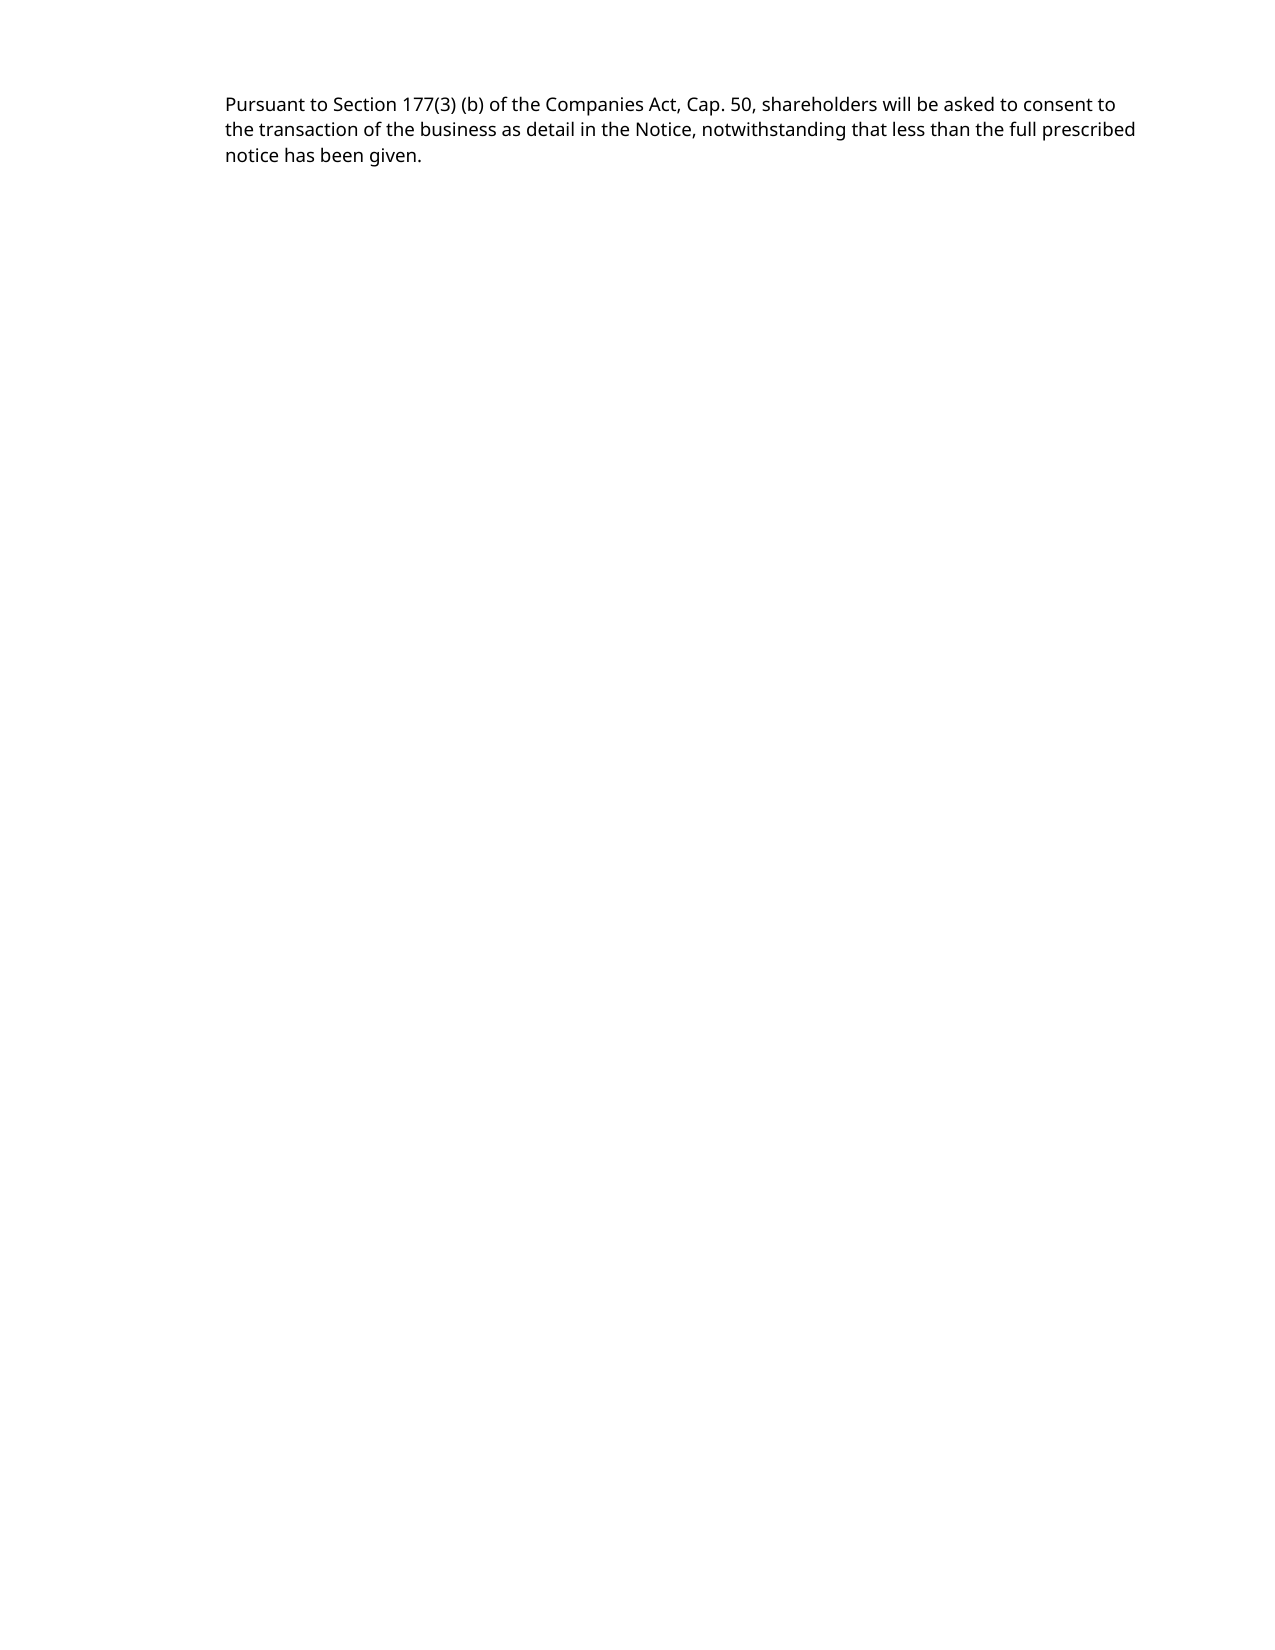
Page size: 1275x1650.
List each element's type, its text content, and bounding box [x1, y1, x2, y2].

text Pursuant to Section 177(3) (b) of the Companies Act, Cap. 50, shareholders will be asked to consent to the transaction of the business as detail in the Notice, notwithstanding that less than the full prescribed notice has been given. [225, 91, 1144, 168]
